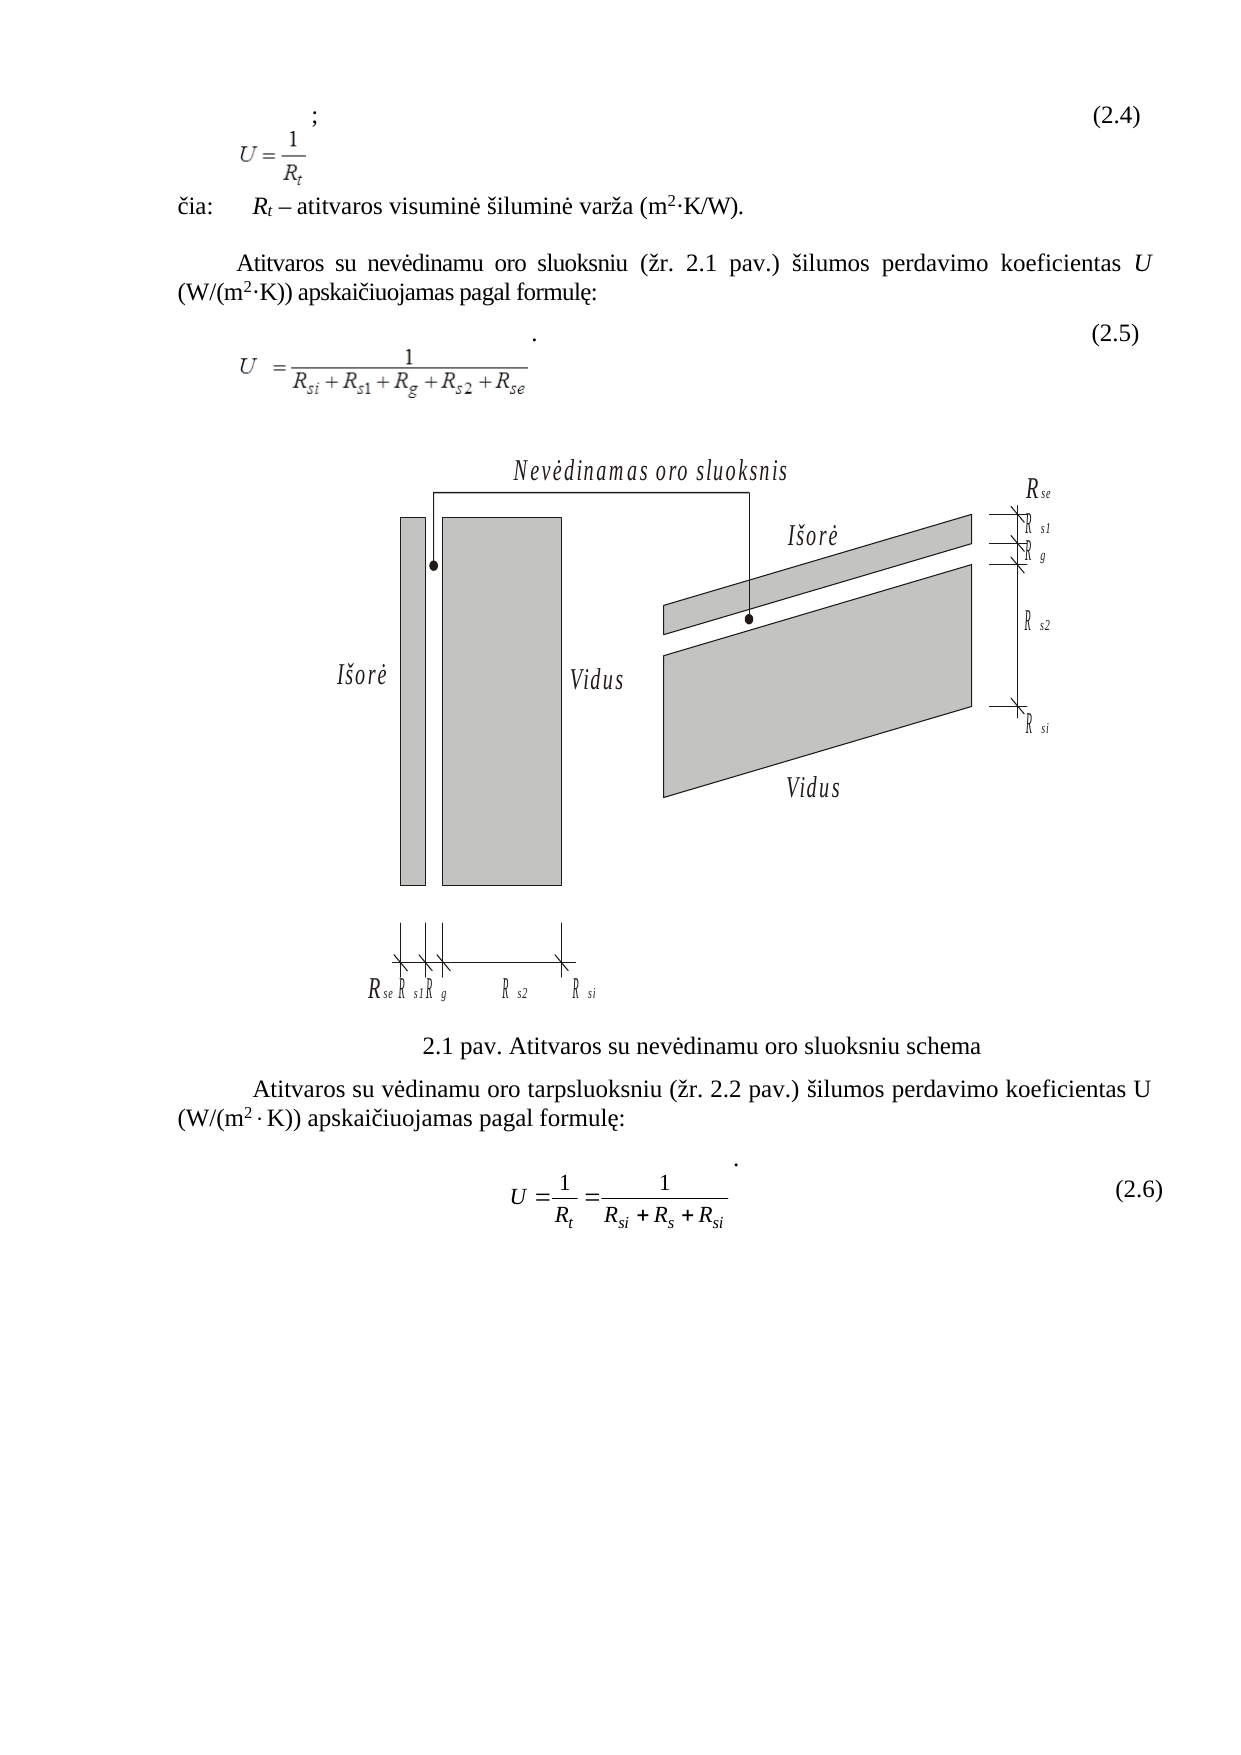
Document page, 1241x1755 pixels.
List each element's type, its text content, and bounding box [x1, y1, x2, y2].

table_header . [177, 1131, 1070, 1248]
text čia: Rt – atitvaros visuminė šiluminė varža (m2·K/W). [177, 191, 1152, 220]
text . (2.5) [177, 318, 1152, 402]
table_header (2.6) [1070, 1131, 1174, 1248]
text Atitvaros su vėdinamu oro tarpsluoksniu (žr. 2.2 pav.) šilumos perdavimo koeficientas U (W/(m2K)) apskaičiuojamas pagal formulę: [177, 1074, 1152, 1131]
text Atitvaros su nevėdinamu oro sluoksniu (žr. 2.1 pav.) šilumos perdavimo koeficientas U (W/(m2·K)) apskaičiuojamas pagal formulę: [177, 248, 1152, 306]
text 2.1 pav. Atitvaros su nevėdinamu oro sluoksniu schema [177, 1031, 1152, 1059]
text ; (2.4) [177, 101, 1152, 191]
